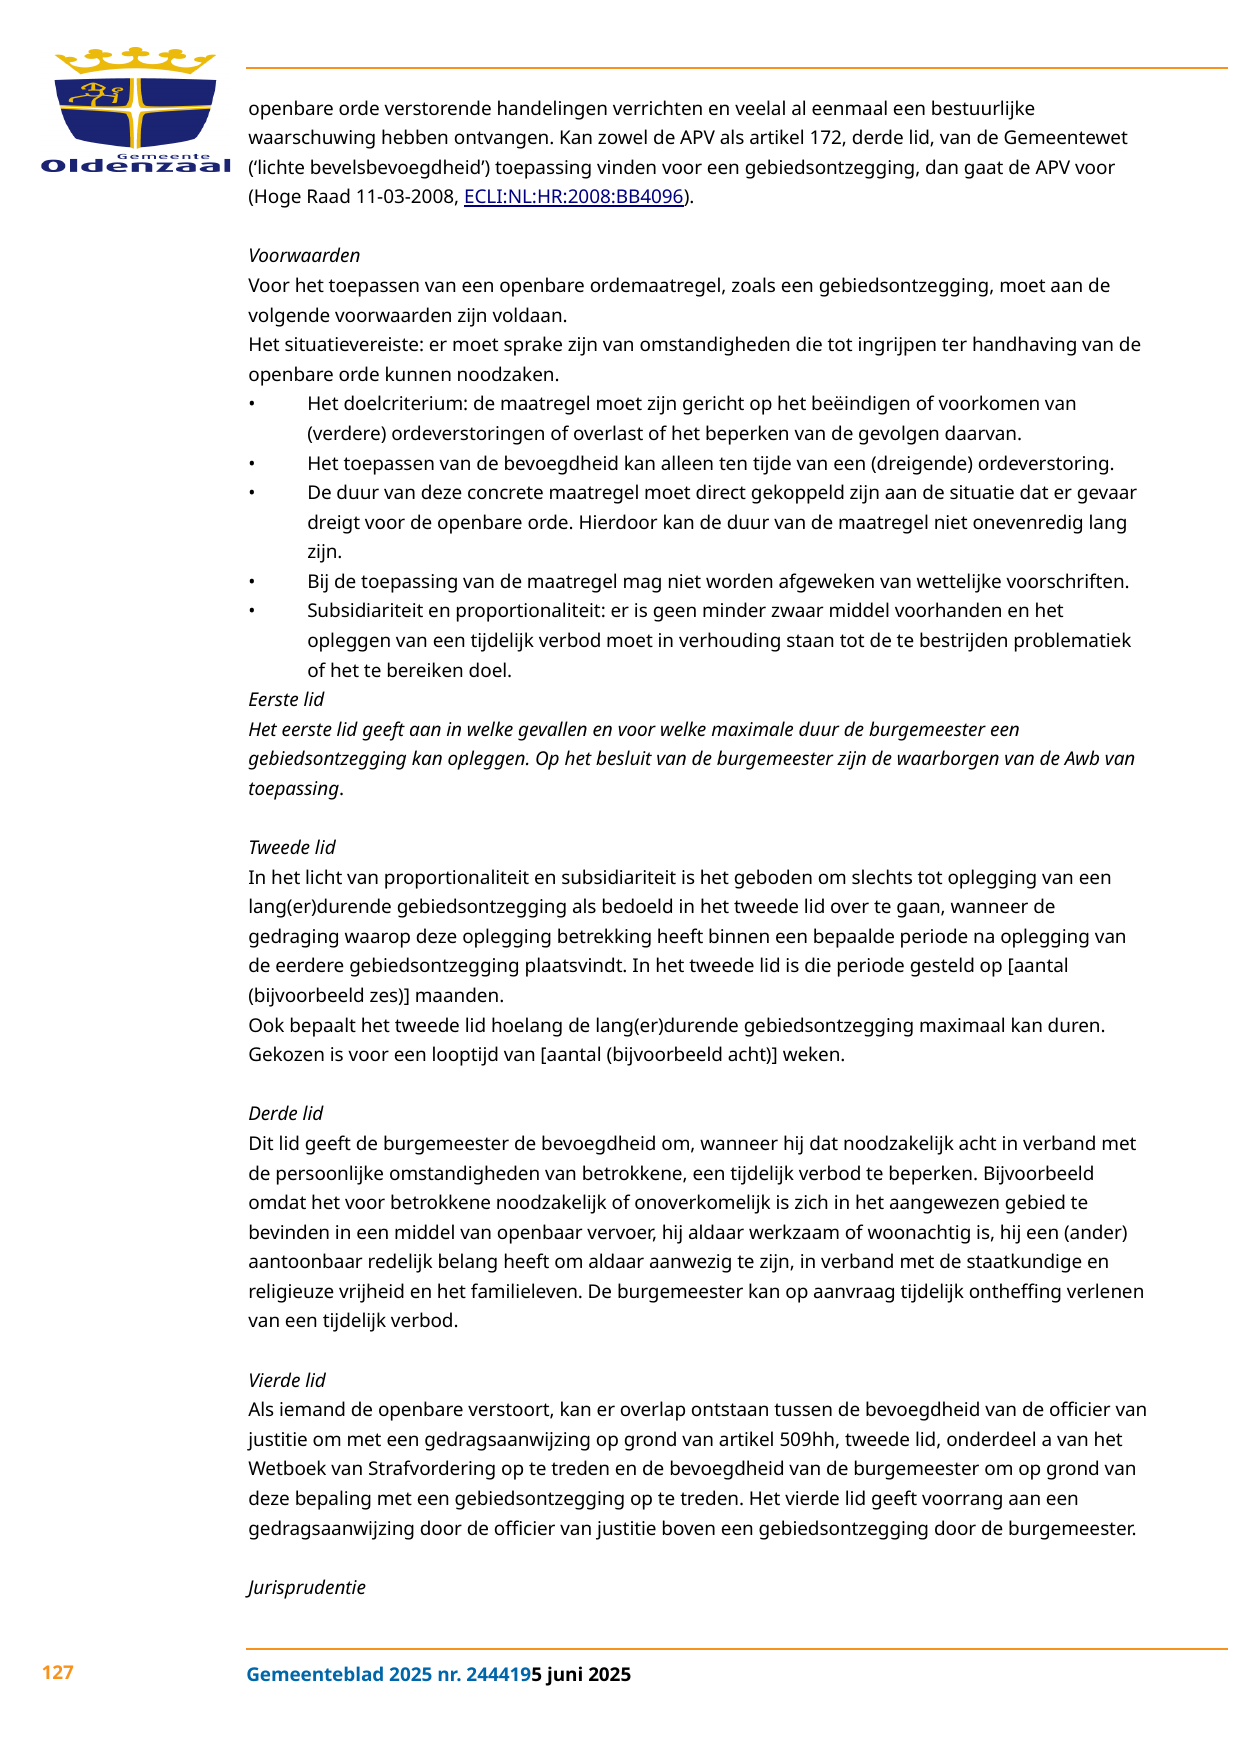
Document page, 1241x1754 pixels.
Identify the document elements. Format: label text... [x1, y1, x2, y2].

text Eerste lid [248, 686, 1152, 712]
list Het doelcriterium: de maatregel moet zijn gericht op het beëindigen of voorkomen van (verdere) ordeverstoringen of overlast of het beperken van de gevolgen daarvan. [248, 391, 1152, 446]
text Dit lid geeft de burgemeester de bevoegdheid om, wanneer hij dat noodzakelijk acht in verband met de persoonlijke omstandigheden van betrokkene, een tijdelijk verbod te beperken. Bijvoorbeeld omdat het voor betrokkene noodzakelijk of onoverkomelijk is zich in het aangewezen gebied te bevinden in een middel van openbaar vervoer, hij aldaar werkzaam of woonachtig is, hij een (ander) aantoonbaar redelijk belang heeft om aldaar aanwezig te zijn, in verband met de staatkundige en religieuze vrijheid en het familieleven. De burgemeester kan op aanvraag tijdelijk ontheffing verlenen van een tijdelijk verbod. [248, 1130, 1152, 1333]
list Subsidiariteit en proportionaliteit: er is geen minder zwaar middel voorhanden en het opleggen van een tijdelijk verbod moet in verhouding staan tot de te bestrijden problematiek of het te bereiken doel. [248, 598, 1152, 683]
text Als iemand de openbare verstoort, kan er overlap ontstaan tussen de bevoegdheid van de officier van justitie om met een gedragsaanwijzing op grond van artikel 509hh, tweede lid, onderdeel a van het Wetboek van Strafvordering op te treden en de bevoegdheid van de burgemeester om op grond van deze bepaling met een gebiedsontzegging op te treden. Het vierde lid geeft voorrang aan een gedragsaanwijzing door de officier van justitie boven een gebiedsontzegging door de burgemeester. [248, 1396, 1152, 1541]
text Derde lid [248, 1101, 1152, 1126]
text Voorwaarden [248, 243, 1152, 268]
text Jurisprudentie [248, 1574, 1152, 1600]
text Ook bepaalt het tweede lid hoelang de lang(er)durende gebiedsontzegging maximaal kan duren. Gekozen is voor een looptijd van [aantal (bijvoorbeeld acht)] weken. [248, 1012, 1152, 1067]
text Het eerste lid geeft aan in welke gevallen en voor welke maximale duur de burgemeester een gebiedsontzegging kan opleggen. Op het besluit van de burgemeester zijn de waarborgen van de Awb van toepassing. [248, 716, 1152, 801]
text Tweede lid [248, 834, 1152, 860]
text Voor het toepassen van een openbare ordemaatregel, zoals een gebiedsontzegging, moet aan de volgende voorwaarden zijn voldaan. [248, 272, 1152, 328]
text openbare orde verstorende handelingen verrichten en veelal al eenmaal een bestuurlijke waarschuwing hebben ontvangen. Kan zowel de APV als artikel 172, derde lid, van de Gemeentewet (‘lichte bevelsbevoegdheid’) toepassing vinden voor een gebiedsontzegging, dan gaat de APV voor (Hoge Raad 11-03-2008, ECLI:NL:HR:2008:BB4096). [248, 95, 1152, 209]
list De duur van deze concrete maatregel moet direct gekoppeld zijn aan de situatie dat er gevaar dreigt voor de openbare orde. Hierdoor kan de duur van de maatregel niet onevenredig lang zijn. [248, 479, 1152, 564]
text Het situatievereiste: er moet sprake zijn van omstandigheden die tot ingrijpen ter handhaving van de openbare orde kunnen noodzaken. [248, 331, 1152, 387]
picture [41, 47, 231, 172]
text In het licht van proportionaliteit en subsidiariteit is het geboden om slechts tot oplegging van een lang(er)durende gebiedsontzegging als bedoeld in het tweede lid over te gaan, wanneer de gedraging waarop deze oplegging betrekking heeft binnen een bepaalde periode na oplegging van de eerdere gebiedsontzegging plaatsvindt. In het tweede lid is die periode gesteld op [aantal (bijvoorbeeld zes)] maanden. [248, 864, 1152, 1008]
list Bij de toepassing van de maatregel mag niet worden afgeweken van wettelijke voorschriften. [248, 568, 1152, 594]
list Het toepassen van de bevoegdheid kan alleen ten tijde van een (dreigende) ordeverstoring. [248, 450, 1152, 476]
text Vierde lid [248, 1367, 1152, 1393]
